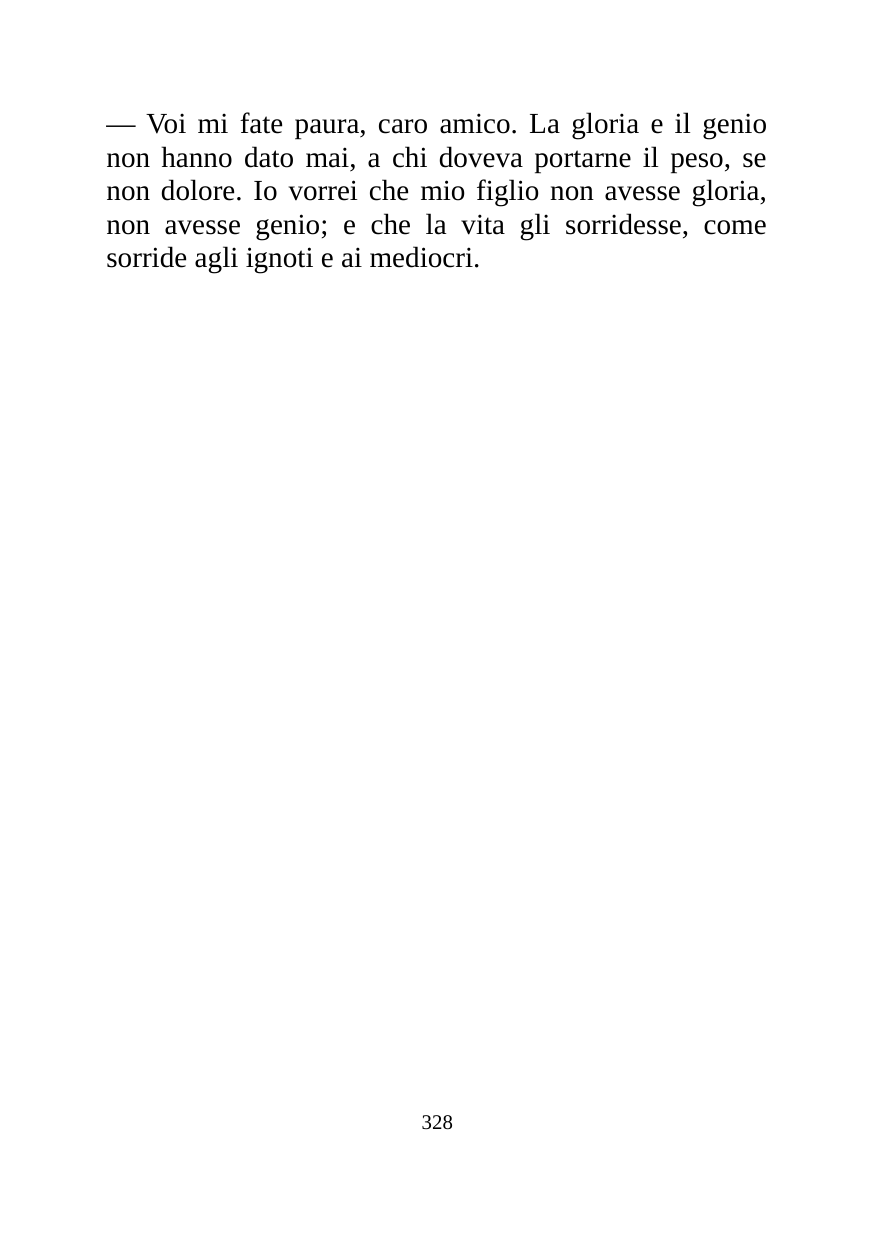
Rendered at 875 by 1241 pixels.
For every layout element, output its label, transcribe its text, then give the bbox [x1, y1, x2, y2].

text — Voi mi fate paura, caro amico. La gloria e il genio non hanno dato mai, a chi doveva portarne il peso, se non dolore. Io vorrei che mio figlio non avesse gloria, non avesse genio; e che la vita gli sorridesse, come sorride agli ignoti e ai mediocri. [106, 106, 768, 274]
